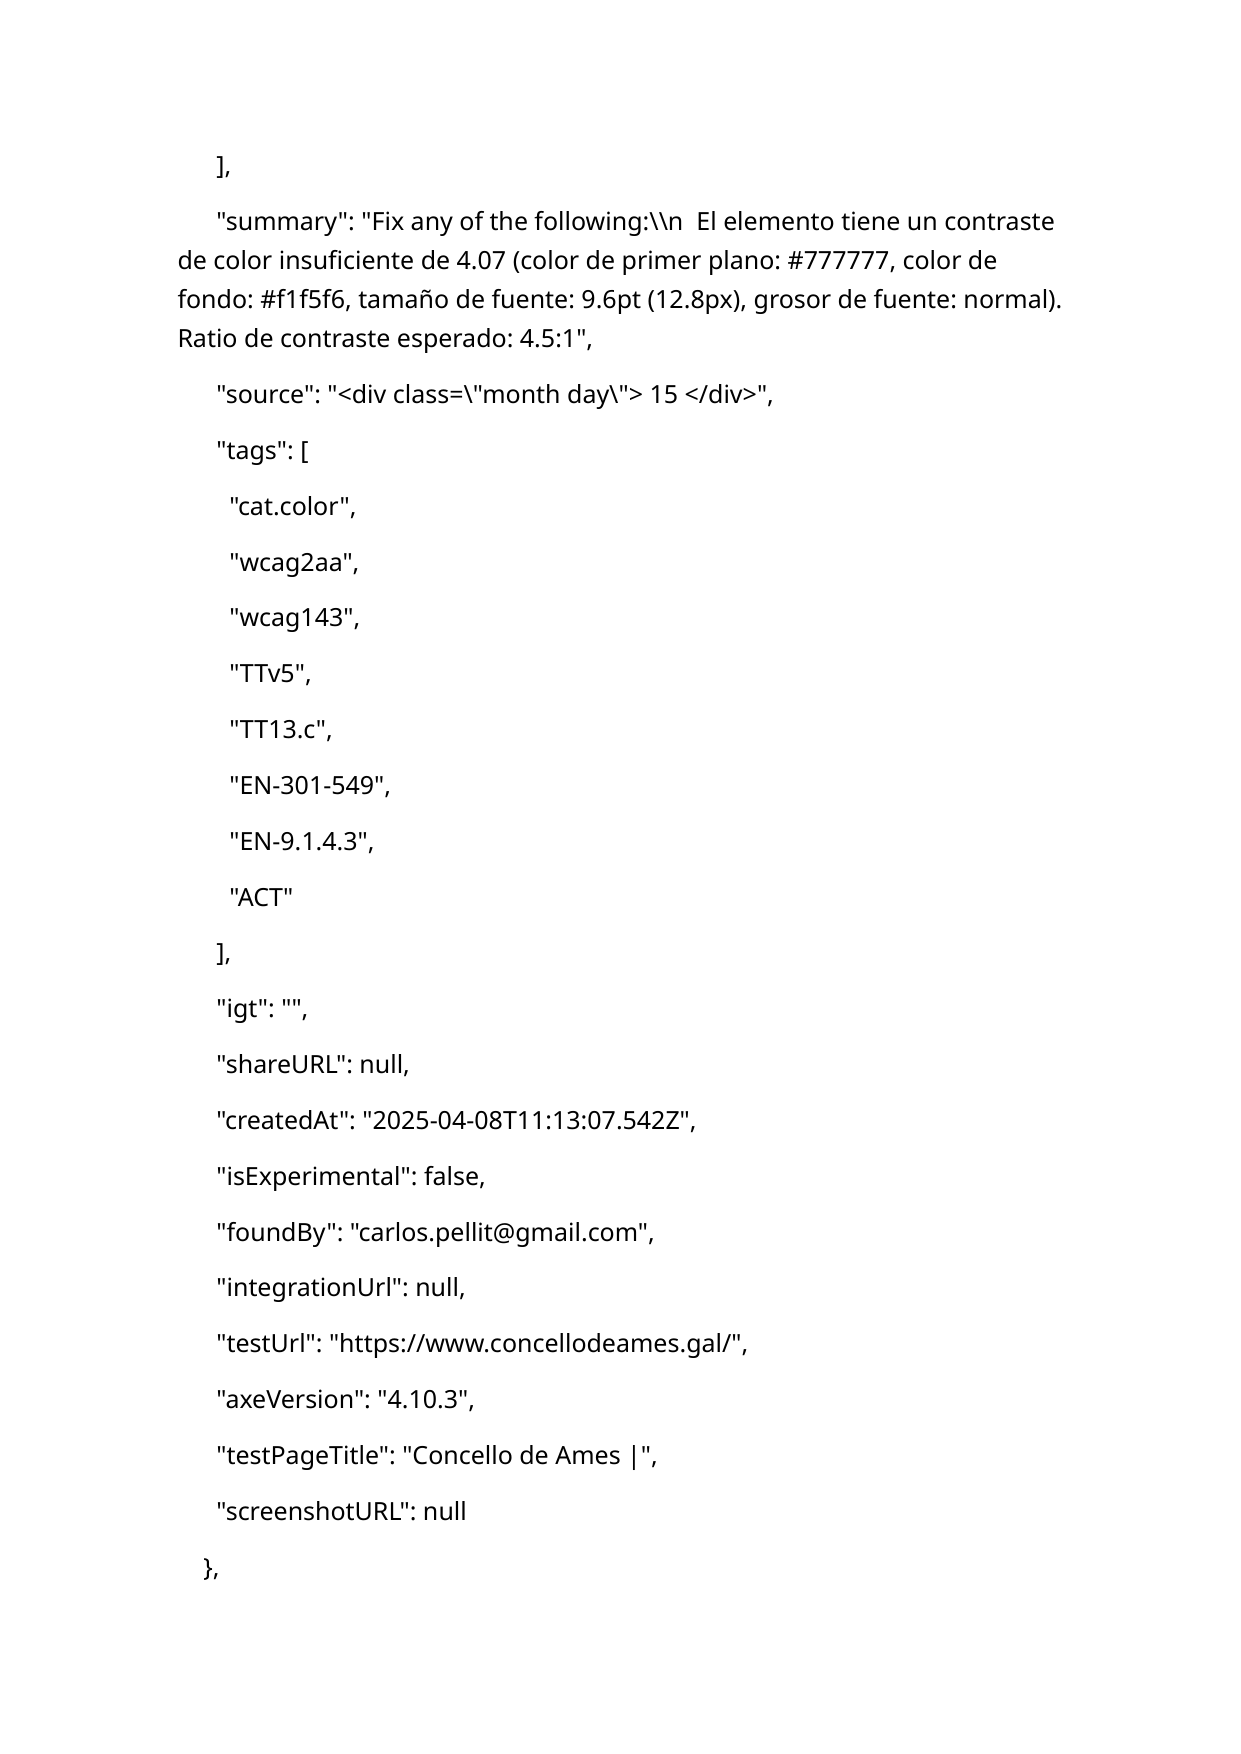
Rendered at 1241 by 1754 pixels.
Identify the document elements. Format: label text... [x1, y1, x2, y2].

text "screenshotURL": null [177, 1493, 1063, 1527]
text "wcag143", [177, 600, 1063, 634]
text "integrationUrl": null, [177, 1270, 1063, 1304]
text "testUrl": "https://www.concellodeames.gal/", [177, 1326, 1063, 1360]
text "foundBy": "carlos.pellit@gmail.com", [177, 1214, 1063, 1248]
text "isExperimental": false, [177, 1158, 1063, 1192]
text "cat.color", [177, 488, 1063, 522]
text "axeVersion": "4.10.3", [177, 1382, 1063, 1416]
text "tags": [ [177, 433, 1063, 467]
text ], [177, 935, 1063, 969]
text "shareURL": null, [177, 1047, 1063, 1081]
text "createdAt": "2025-04-08T11:13:07.542Z", [177, 1103, 1063, 1137]
text "TT13.c", [177, 712, 1063, 746]
text "testPageTitle": "Concello de Ames |", [177, 1438, 1063, 1472]
text "EN-9.1.4.3", [177, 823, 1063, 857]
text "TTv5", [177, 656, 1063, 690]
text "summary": "Fix any of the following:\\n El elemento tiene un contraste de color insuficiente de 4.07 (color de primer plano: #777777, color de fondo: #f1f5f6, tamaño de fuente: 9.6pt (12.8px), grosor de fuente: normal). Ratio de contraste esperado: 4.5:1", [177, 203, 1063, 355]
text }, [177, 1549, 1063, 1583]
text ], [177, 148, 1063, 182]
text "EN-301-549", [177, 768, 1063, 802]
text "ACT" [177, 879, 1063, 913]
text "source": "<div class=\"month day\"> 15 </div>", [177, 377, 1063, 411]
text "wcag2aa", [177, 544, 1063, 578]
text "igt": "", [177, 991, 1063, 1025]
